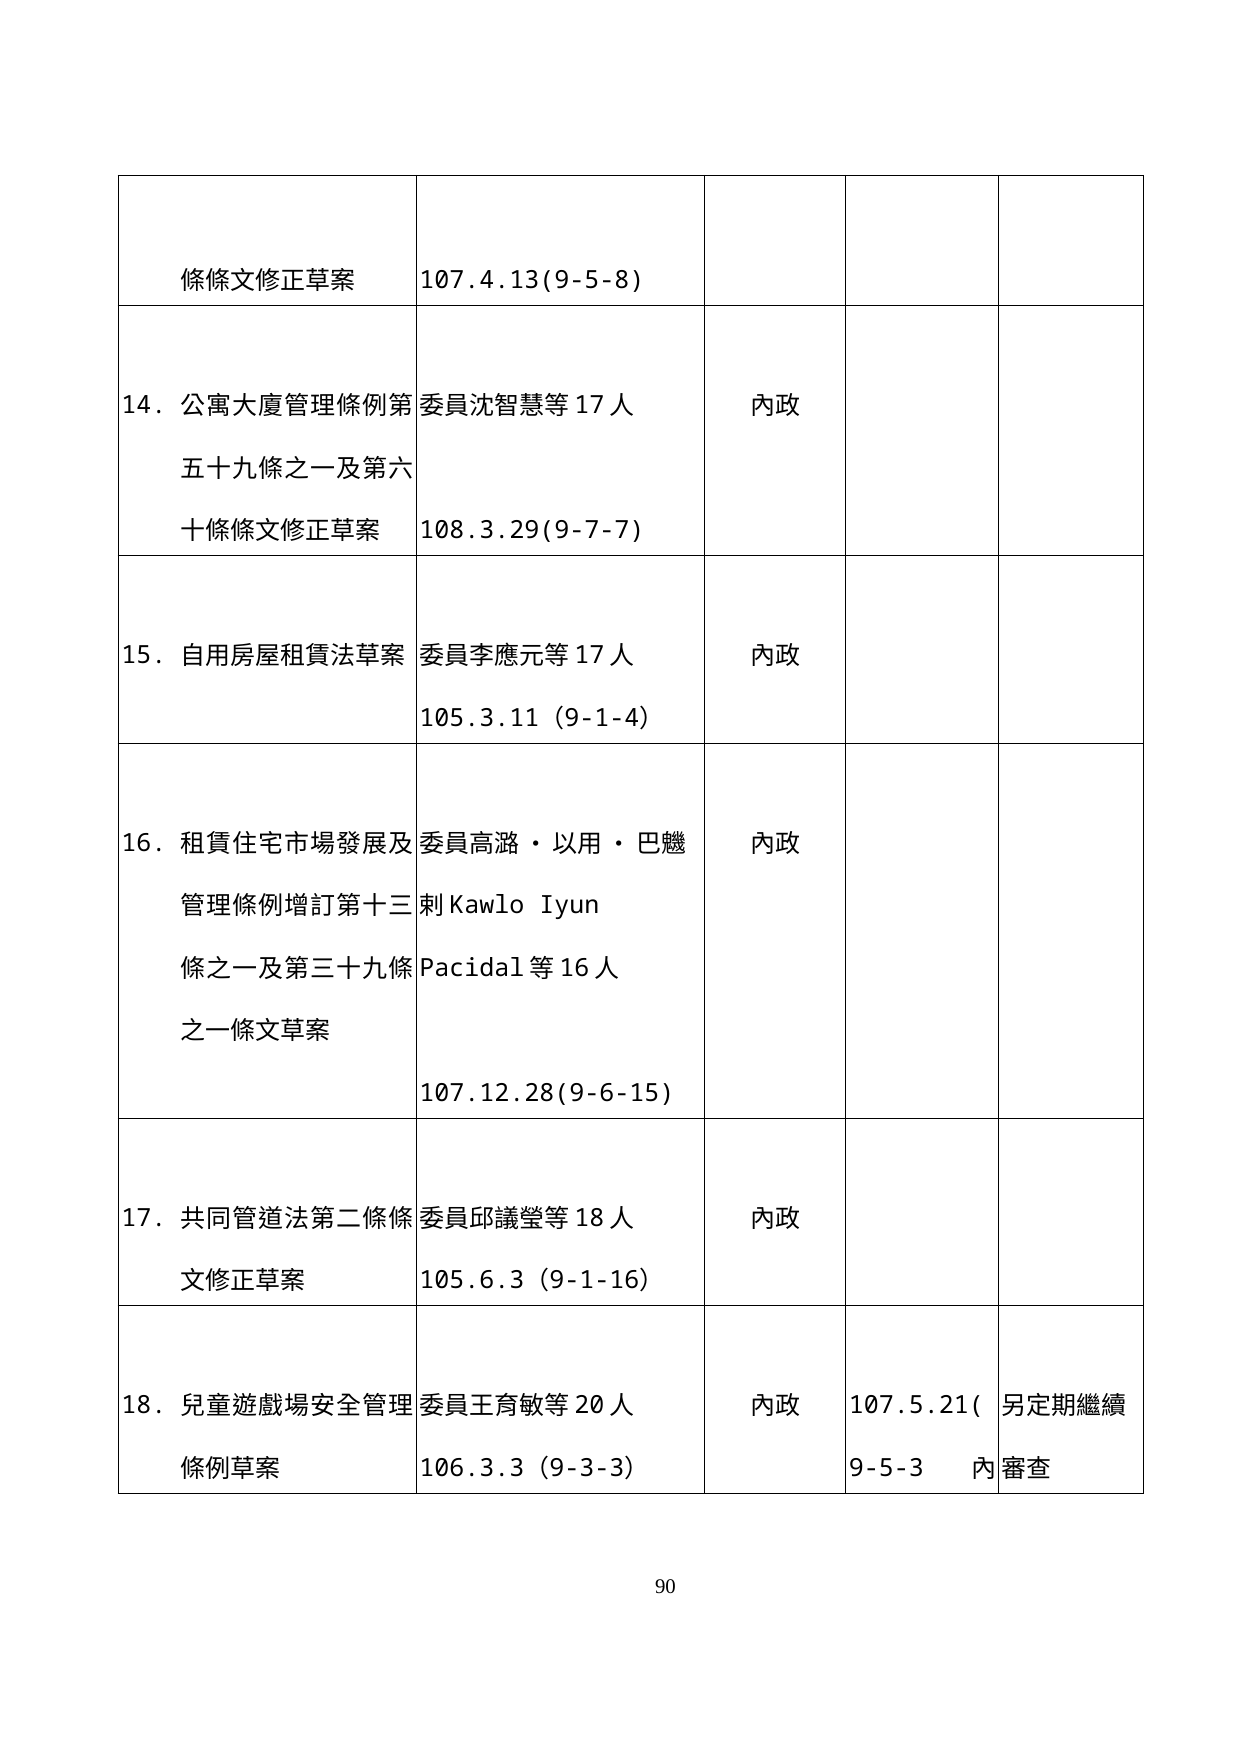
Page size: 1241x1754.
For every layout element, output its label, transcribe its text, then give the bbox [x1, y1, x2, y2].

table_cell 共同管道法第二條條文修正草案 [177, 1119, 416, 1305]
table_cell 委員邱議瑩等18人105.6.3（9-1-16） [417, 1119, 704, 1305]
table_cell 租賃住宅市場發展及管理條例增訂第十三條之一及第三十九條之一條文草案 [177, 744, 416, 1117]
table_cell 兒童遊戲場安全管理條例草案 [177, 1306, 416, 1492]
table_cell 內政 [705, 1119, 845, 1305]
table_cell [846, 556, 998, 742]
table_cell [705, 176, 845, 305]
table_cell 委員沈智慧等17人 108.3.29(9-7-7) [417, 306, 704, 555]
table_cell [846, 176, 998, 305]
table_cell [999, 556, 1143, 742]
table_cell 條條文修正草案 [177, 176, 416, 305]
table_cell 委員高潞．以用．巴魕剌Kawlo Iyun Pacidal等16人 107.12.28(9-6-15) [417, 744, 704, 1117]
table_cell [846, 744, 998, 1117]
table_cell 自用房屋租賃法草案 [177, 556, 416, 742]
table_cell 內政 [705, 556, 845, 742]
table_cell 委員王育敏等20人106.3.3（9-3-3） [417, 1306, 704, 1492]
table_cell [846, 306, 998, 555]
table_cell [999, 176, 1143, 305]
table_cell [119, 744, 177, 1117]
table_cell [119, 306, 177, 555]
table_cell 內政 [705, 1306, 845, 1492]
table_cell 委員李應元等17人105.3.11（9-1-4） [417, 556, 704, 742]
table_cell [999, 306, 1143, 555]
table_cell [999, 1119, 1143, 1305]
table_cell 另定期繼續審查 [999, 1306, 1143, 1492]
table_cell [119, 1119, 177, 1305]
table_cell 107.5.21(9-5-3內 [846, 1306, 998, 1492]
table_cell [999, 744, 1143, 1117]
table_cell [119, 1306, 177, 1492]
table_cell 107.4.13(9-5-8) [417, 176, 704, 305]
table_cell [119, 556, 177, 742]
table_cell 內政 [705, 306, 845, 555]
table_cell [846, 1119, 998, 1305]
table_cell 公寓大廈管理條例第五十九條之一及第六十條條文修正草案 [177, 306, 416, 555]
table_cell 內政 [705, 744, 845, 1117]
table_cell [119, 176, 177, 305]
